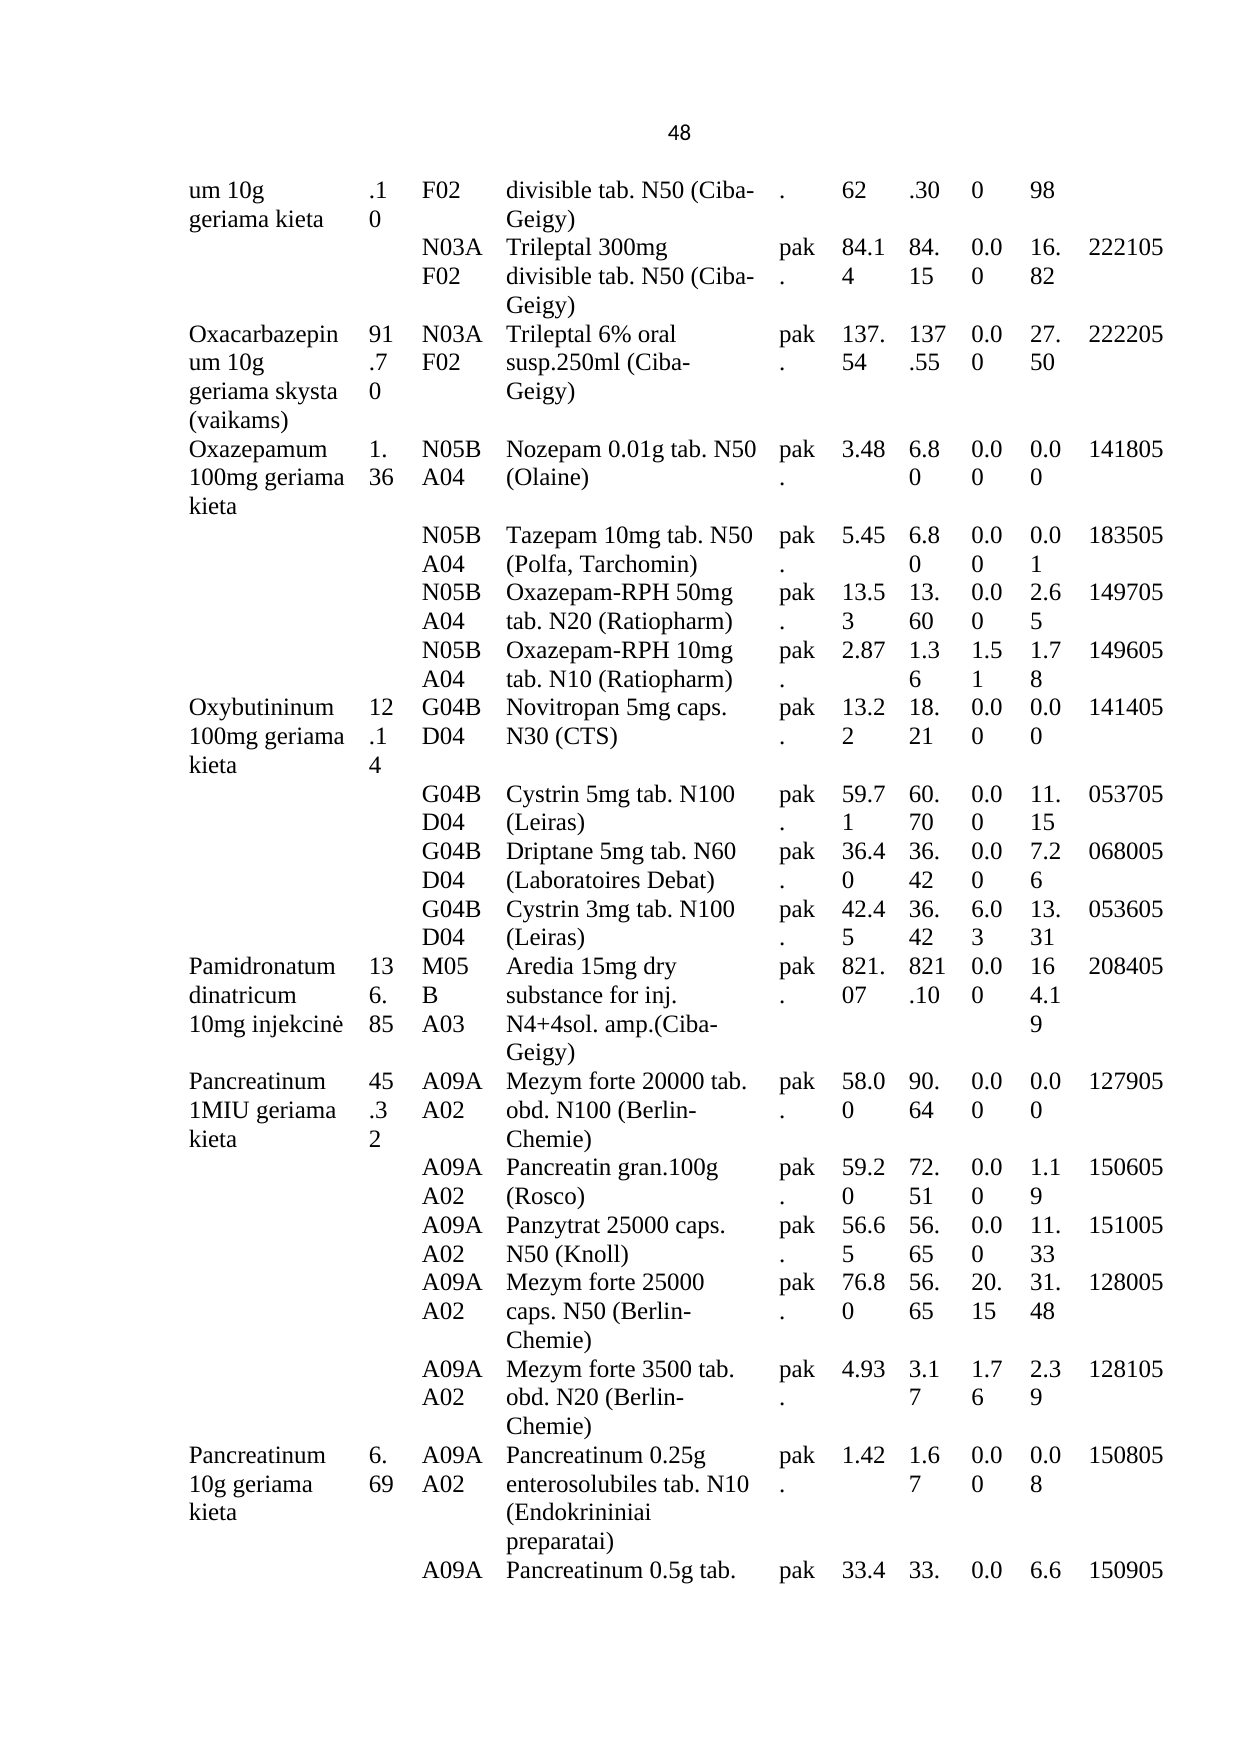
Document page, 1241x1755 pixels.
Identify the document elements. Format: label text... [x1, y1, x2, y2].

table_cell Pancreatinum 0.5g tab. [495, 1555, 768, 1584]
table_cell 56.65 [897, 1268, 960, 1354]
table_cell 1.19 [1019, 1153, 1077, 1210]
table_cell Driptane 5mg tab. N60 (Laboratoires Debat) [495, 836, 768, 894]
table_cell [357, 779, 410, 836]
table_cell pak. [768, 951, 830, 1066]
table_cell 127905 [1077, 1066, 1181, 1152]
table_cell 141805 [1077, 434, 1181, 520]
table_cell 0.00 [1019, 434, 1077, 520]
table_cell [177, 520, 357, 577]
table_cell 0.00 [960, 693, 1018, 779]
table_cell 2.87 [830, 635, 897, 692]
table_cell G04B D04 [410, 894, 494, 951]
table_cell Pancreatinum 1MIU geriama kieta [177, 1066, 357, 1152]
table_cell pak. [768, 693, 830, 779]
table_cell 3.48 [830, 434, 897, 520]
table_cell 27.50 [1019, 319, 1077, 434]
table_cell N03A F02 [410, 233, 494, 319]
table_cell 91.70 [357, 319, 410, 434]
table_cell 18.21 [897, 693, 960, 779]
table_cell G04B D04 [410, 836, 494, 894]
table_cell pak. [768, 836, 830, 894]
table_cell [177, 1153, 357, 1210]
table_cell Pancreatinum 0.25g enterosolubiles tab. N10 (Endokrininiai preparatai) [495, 1440, 768, 1555]
table_cell N05B A04 [410, 635, 494, 692]
table_cell 0.00 [960, 1440, 1018, 1555]
table_cell Novitropan 5mg caps. N30 (CTS) [495, 693, 768, 779]
table_cell A09A A02 [410, 1354, 494, 1440]
table_cell 72.51 [897, 1153, 960, 1210]
table_cell N03A F02 [410, 319, 494, 434]
table_cell 4.93 [830, 1354, 897, 1440]
table_cell 58.00 [830, 1066, 897, 1152]
table_cell [177, 1210, 357, 1267]
table_cell 208405 [1077, 951, 1181, 1066]
table_cell G04B D04 [410, 693, 494, 779]
table_cell 36.42 [897, 836, 960, 894]
table_cell 0.00 [960, 1153, 1018, 1210]
table_cell 59.20 [830, 1153, 897, 1210]
table_cell 2.65 [1019, 578, 1077, 635]
table_cell pak. [768, 1066, 830, 1152]
table_cell A09A A02 [410, 1153, 494, 1210]
table_cell 821.10 [897, 951, 960, 1066]
table_cell [357, 836, 410, 894]
table_cell 0.00 [960, 578, 1018, 635]
table_cell [177, 1268, 357, 1354]
table_cell [357, 894, 410, 951]
table_cell .10 [357, 175, 410, 232]
table_cell 137.54 [830, 319, 897, 434]
table_cell [357, 1268, 410, 1354]
table_cell 0.00 [1019, 693, 1077, 779]
table_cell [1077, 175, 1181, 232]
table_cell A09A A02 [410, 1268, 494, 1354]
table_cell pak. [768, 635, 830, 692]
table_cell pak. [768, 1153, 830, 1210]
table_cell 59.71 [830, 779, 897, 836]
table_cell 0.01 [1019, 520, 1077, 577]
table_cell 821.07 [830, 951, 897, 1066]
table_cell 149705 [1077, 578, 1181, 635]
table_cell 183505 [1077, 520, 1181, 577]
table_cell Mezym forte 20000 tab. obd. N100 (Berlin-Chemie) [495, 1066, 768, 1152]
table_cell .30 [897, 175, 960, 232]
table_cell 6.6 [1019, 1555, 1077, 1584]
table_cell 0.00 [960, 1210, 1018, 1267]
table_cell 137.55 [897, 319, 960, 434]
table_cell pak. [768, 1210, 830, 1267]
table_cell 164.19 [1019, 951, 1077, 1066]
table_cell [177, 233, 357, 319]
table_cell 90.64 [897, 1066, 960, 1152]
table_cell 13.22 [830, 693, 897, 779]
table_cell A09A A02 [410, 1066, 494, 1152]
table_cell A09A [410, 1555, 494, 1584]
table_cell . [768, 175, 830, 232]
table_cell [357, 1153, 410, 1210]
table_cell 053705 [1077, 779, 1181, 836]
table_cell Mezym forte 25000 caps. N50 (Berlin-Chemie) [495, 1268, 768, 1354]
table_cell 1.67 [897, 1440, 960, 1555]
table_cell [177, 779, 357, 836]
table_cell 2.39 [1019, 1354, 1077, 1440]
table_cell 0.00 [960, 951, 1018, 1066]
table_cell [177, 578, 357, 635]
table_cell 136.85 [357, 951, 410, 1066]
table_cell G04B D04 [410, 779, 494, 836]
table_cell 31.48 [1019, 1268, 1077, 1354]
table_cell [357, 1210, 410, 1267]
table_cell [177, 836, 357, 894]
table_cell [177, 894, 357, 951]
table_cell 1.36 [357, 434, 410, 520]
table_cell pak. [768, 1268, 830, 1354]
table_cell 0.0 [960, 1555, 1018, 1584]
table_cell A09A A02 [410, 1440, 494, 1555]
table_cell Cystrin 3mg tab. N100 (Leiras) [495, 894, 768, 951]
table_cell 5.45 [830, 520, 897, 577]
table_cell 053605 [1077, 894, 1181, 951]
table_cell M05B A03 [410, 951, 494, 1066]
table_cell 0.00 [960, 520, 1018, 577]
table_cell um 10g geriama kieta [177, 175, 357, 232]
table_cell 151005 [1077, 1210, 1181, 1267]
table_cell Nozepam 0.01g tab. N50 (Olaine) [495, 434, 768, 520]
table_cell 76.80 [830, 1268, 897, 1354]
table_cell pak. [768, 1354, 830, 1440]
table_cell 0.00 [960, 779, 1018, 836]
table_cell 1.36 [897, 635, 960, 692]
table_cell 56.65 [830, 1210, 897, 1267]
table_cell pak [768, 1555, 830, 1584]
table_cell N05B A04 [410, 520, 494, 577]
table_cell 1.78 [1019, 635, 1077, 692]
table_cell Pancreatinum 10g geriama kieta [177, 1440, 357, 1555]
table_cell 222205 [1077, 319, 1181, 434]
table_cell 0.08 [1019, 1440, 1077, 1555]
table_cell [357, 578, 410, 635]
table_cell Pancreatin gran.100g (Rosco) [495, 1153, 768, 1210]
table_cell Oxazepam-RPH 50mg tab. N20 (Ratiopharm) [495, 578, 768, 635]
table_cell 1.51 [960, 635, 1018, 692]
table_cell 0.00 [1019, 1066, 1077, 1152]
table_cell 0.00 [960, 233, 1018, 319]
table_cell 16.82 [1019, 233, 1077, 319]
table_cell 128105 [1077, 1354, 1181, 1440]
table_cell 62 [830, 175, 897, 232]
table_cell 11.33 [1019, 1210, 1077, 1267]
table_cell N05B A04 [410, 434, 494, 520]
table_cell [357, 233, 410, 319]
table_cell 150805 [1077, 1440, 1181, 1555]
table_cell 0.00 [960, 434, 1018, 520]
table_cell N05B A04 [410, 578, 494, 635]
table_cell 33. [897, 1555, 960, 1584]
table_cell 128005 [1077, 1268, 1181, 1354]
table_cell Pamidronatum dinatricum 10mg injekcinė [177, 951, 357, 1066]
table_cell 13.53 [830, 578, 897, 635]
table_cell [357, 1354, 410, 1440]
table_cell 42.45 [830, 894, 897, 951]
table_cell 7.26 [1019, 836, 1077, 894]
table_cell pak. [768, 779, 830, 836]
table_cell 150605 [1077, 1153, 1181, 1210]
table_cell pak. [768, 233, 830, 319]
table_cell [357, 1555, 410, 1584]
table_cell [357, 635, 410, 692]
table_cell 068005 [1077, 836, 1181, 894]
table_cell pak. [768, 894, 830, 951]
table_cell pak. [768, 520, 830, 577]
table_cell Aredia 15mg dry substance for inj. N4+4sol. amp.(Ciba-Geigy) [495, 951, 768, 1066]
table_cell 0.00 [960, 836, 1018, 894]
table_cell pak. [768, 434, 830, 520]
table_cell pak. [768, 578, 830, 635]
table_cell 12.14 [357, 693, 410, 779]
table_cell 84.15 [897, 233, 960, 319]
table_cell divisible tab. N50 (Ciba-Geigy) [495, 175, 768, 232]
table_cell Oxazepam-RPH 10mg tab. N10 (Ratiopharm) [495, 635, 768, 692]
table_cell Oxazepamum 100mg geriama kieta [177, 434, 357, 520]
table_cell 1.76 [960, 1354, 1018, 1440]
table_cell 6.80 [897, 520, 960, 577]
table_cell Mezym forte 3500 tab. obd. N20 (Berlin-Chemie) [495, 1354, 768, 1440]
table_cell pak. [768, 319, 830, 434]
table_cell 6.80 [897, 434, 960, 520]
table_cell 222105 [1077, 233, 1181, 319]
table_cell 33.4 [830, 1555, 897, 1584]
table_cell 6.69 [357, 1440, 410, 1555]
table_cell Tazepam 10mg tab. N50 (Polfa, Tarchomin) [495, 520, 768, 577]
table_cell Cystrin 5mg tab. N100 (Leiras) [495, 779, 768, 836]
table_cell 60.70 [897, 779, 960, 836]
table_cell 150905 [1077, 1555, 1181, 1584]
table_cell 3.17 [897, 1354, 960, 1440]
table_cell Trileptal 6% oral susp.250ml (Ciba-Geigy) [495, 319, 768, 434]
table_cell 6.03 [960, 894, 1018, 951]
table_cell 45.32 [357, 1066, 410, 1152]
table_cell Oxacarbazepinum 10g geriama skysta (vaikams) [177, 319, 357, 434]
table_cell 11.15 [1019, 779, 1077, 836]
table_cell [177, 1354, 357, 1440]
table_cell 98 [1019, 175, 1077, 232]
table_cell 13.60 [897, 578, 960, 635]
table_cell 149605 [1077, 635, 1181, 692]
table_cell 141405 [1077, 693, 1181, 779]
table_cell 36.42 [897, 894, 960, 951]
table_cell Oxybutininum 100mg geriama kieta [177, 693, 357, 779]
table_cell 20.15 [960, 1268, 1018, 1354]
table_cell 0.00 [960, 1066, 1018, 1152]
table_cell 13.31 [1019, 894, 1077, 951]
table_cell 0 [960, 175, 1018, 232]
table_cell A09A A02 [410, 1210, 494, 1267]
table_cell pak. [768, 1440, 830, 1555]
table_cell 36.40 [830, 836, 897, 894]
table_cell 56.65 [897, 1210, 960, 1267]
table_cell 84.14 [830, 233, 897, 319]
table_cell F02 [410, 175, 494, 232]
table_cell 1.42 [830, 1440, 897, 1555]
table_cell 0.00 [960, 319, 1018, 434]
table_cell [177, 1555, 357, 1584]
table_cell [357, 520, 410, 577]
table_cell Panzytrat 25000 caps. N50 (Knoll) [495, 1210, 768, 1267]
table_cell [177, 635, 357, 692]
table_cell Trileptal 300mg divisible tab. N50 (Ciba-Geigy) [495, 233, 768, 319]
